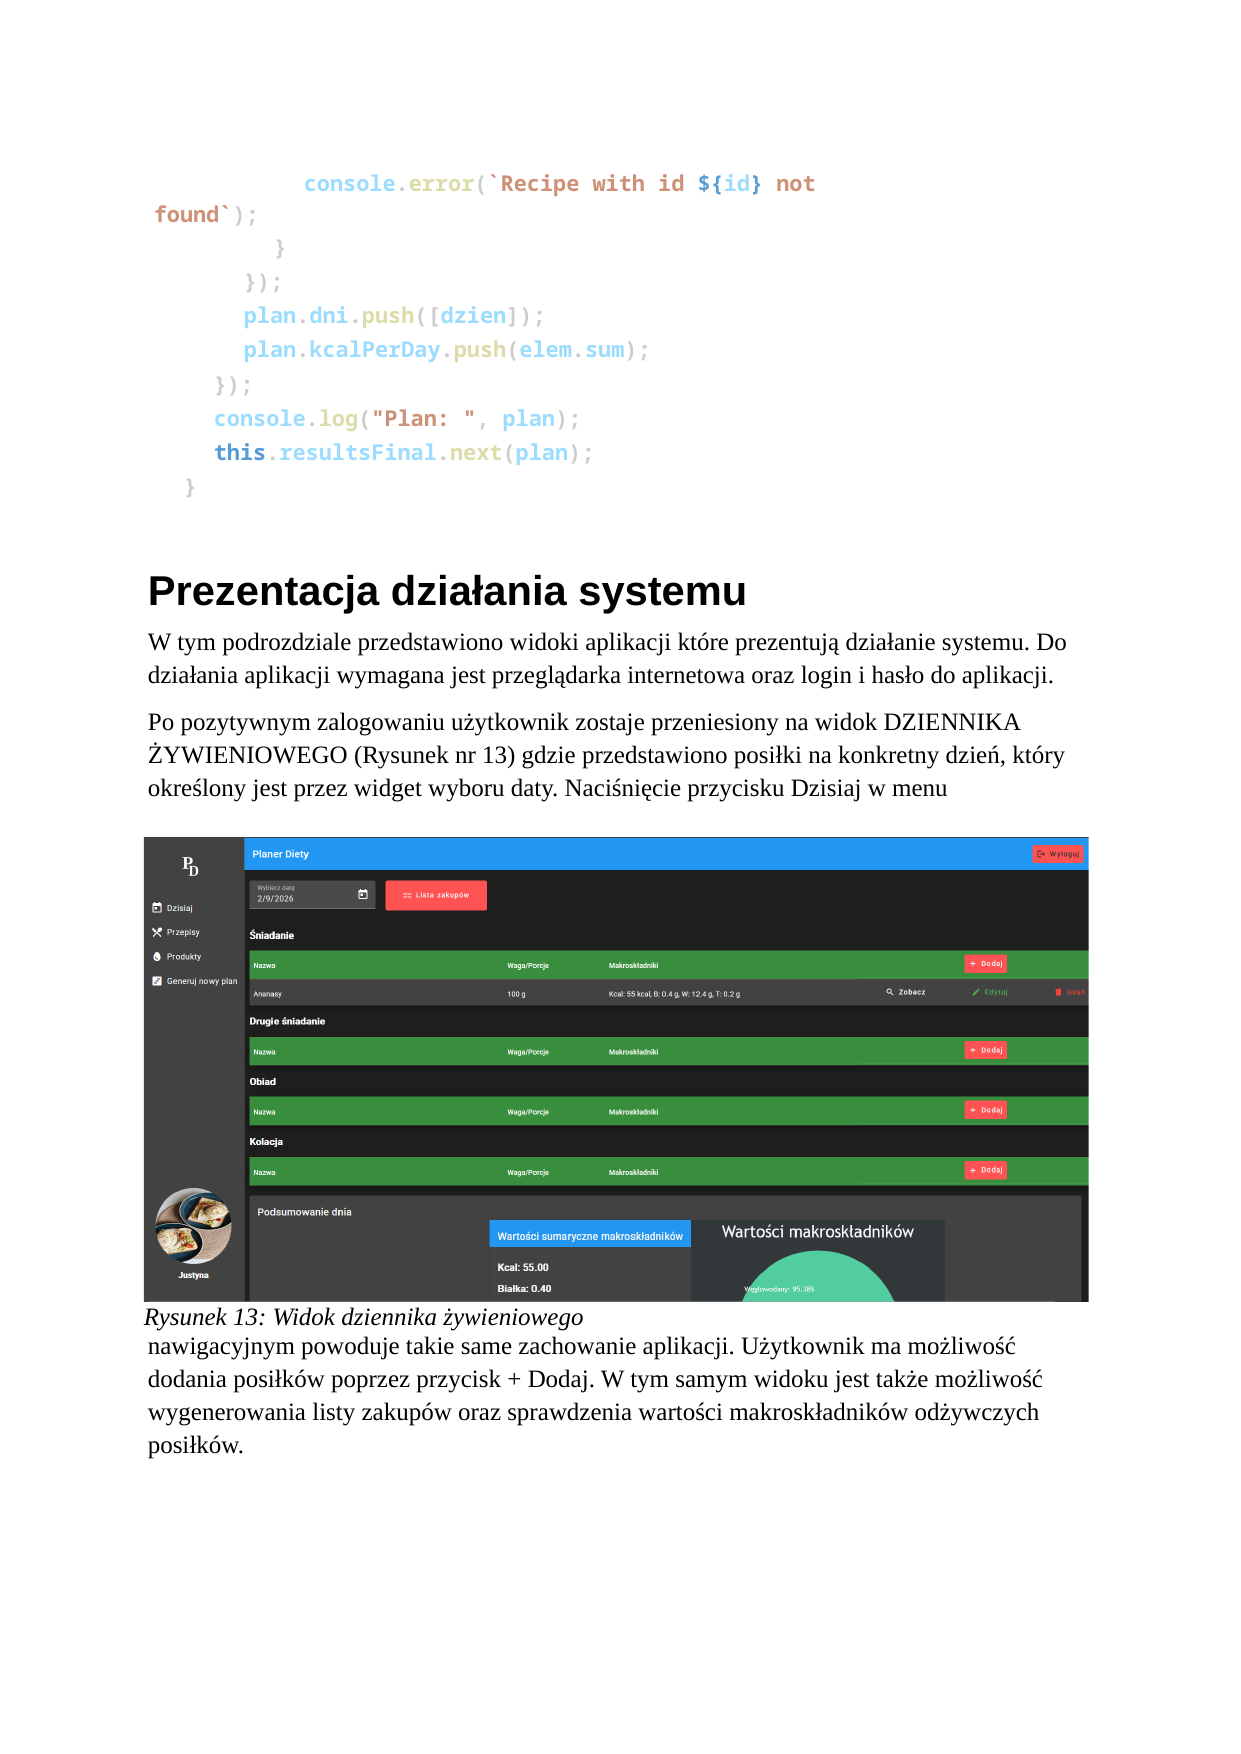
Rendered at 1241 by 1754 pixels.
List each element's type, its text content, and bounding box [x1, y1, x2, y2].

picture [143, 837, 1089, 1302]
subtitle Prezentacja działania systemu [148, 566, 1092, 614]
text W tym podrozdziale przedstawiono widoki aplikacji które prezentują działanie systemu. Do działania aplikacji wymagana jest przeglądarka internetowa oraz login i hasło do aplikacji. [148, 627, 1092, 688]
table_header [826, 159, 1092, 541]
table_header console.error(`Recipe with id ${id} not found`); } }); plan.dni.push([dzien]); plan.kcalPerDay.push(elem.sum); }); console.log("Plan: ", plan); this.resultsFinal.next(plan); } [148, 159, 826, 541]
text Po pozytywnym zalogowaniu użytkownik zostaje przeniesiony na widok DZIENNIKA ŻYWIENIOWEGO (Rysunek nr 13) gdzie przedstawiono posiłki na konkretny dzień, który określony jest przez widget wyboru daty. Naciśnięcie przycisku Dzisiaj w menu nawigacyjnym powoduje takie same zachowanie aplikacji. Użytkownik ma możliwość dodania posiłków poprzez przycisk + Dodaj. W tym samym widoku jest także możliwość wygenerowania listy zakupów oraz sprawdzenia wartości makroskładników odżywczych posiłków. [144, 707, 1092, 1459]
text Rysunek 13: Widok dziennika żywieniowego [144, 1302, 1088, 1331]
